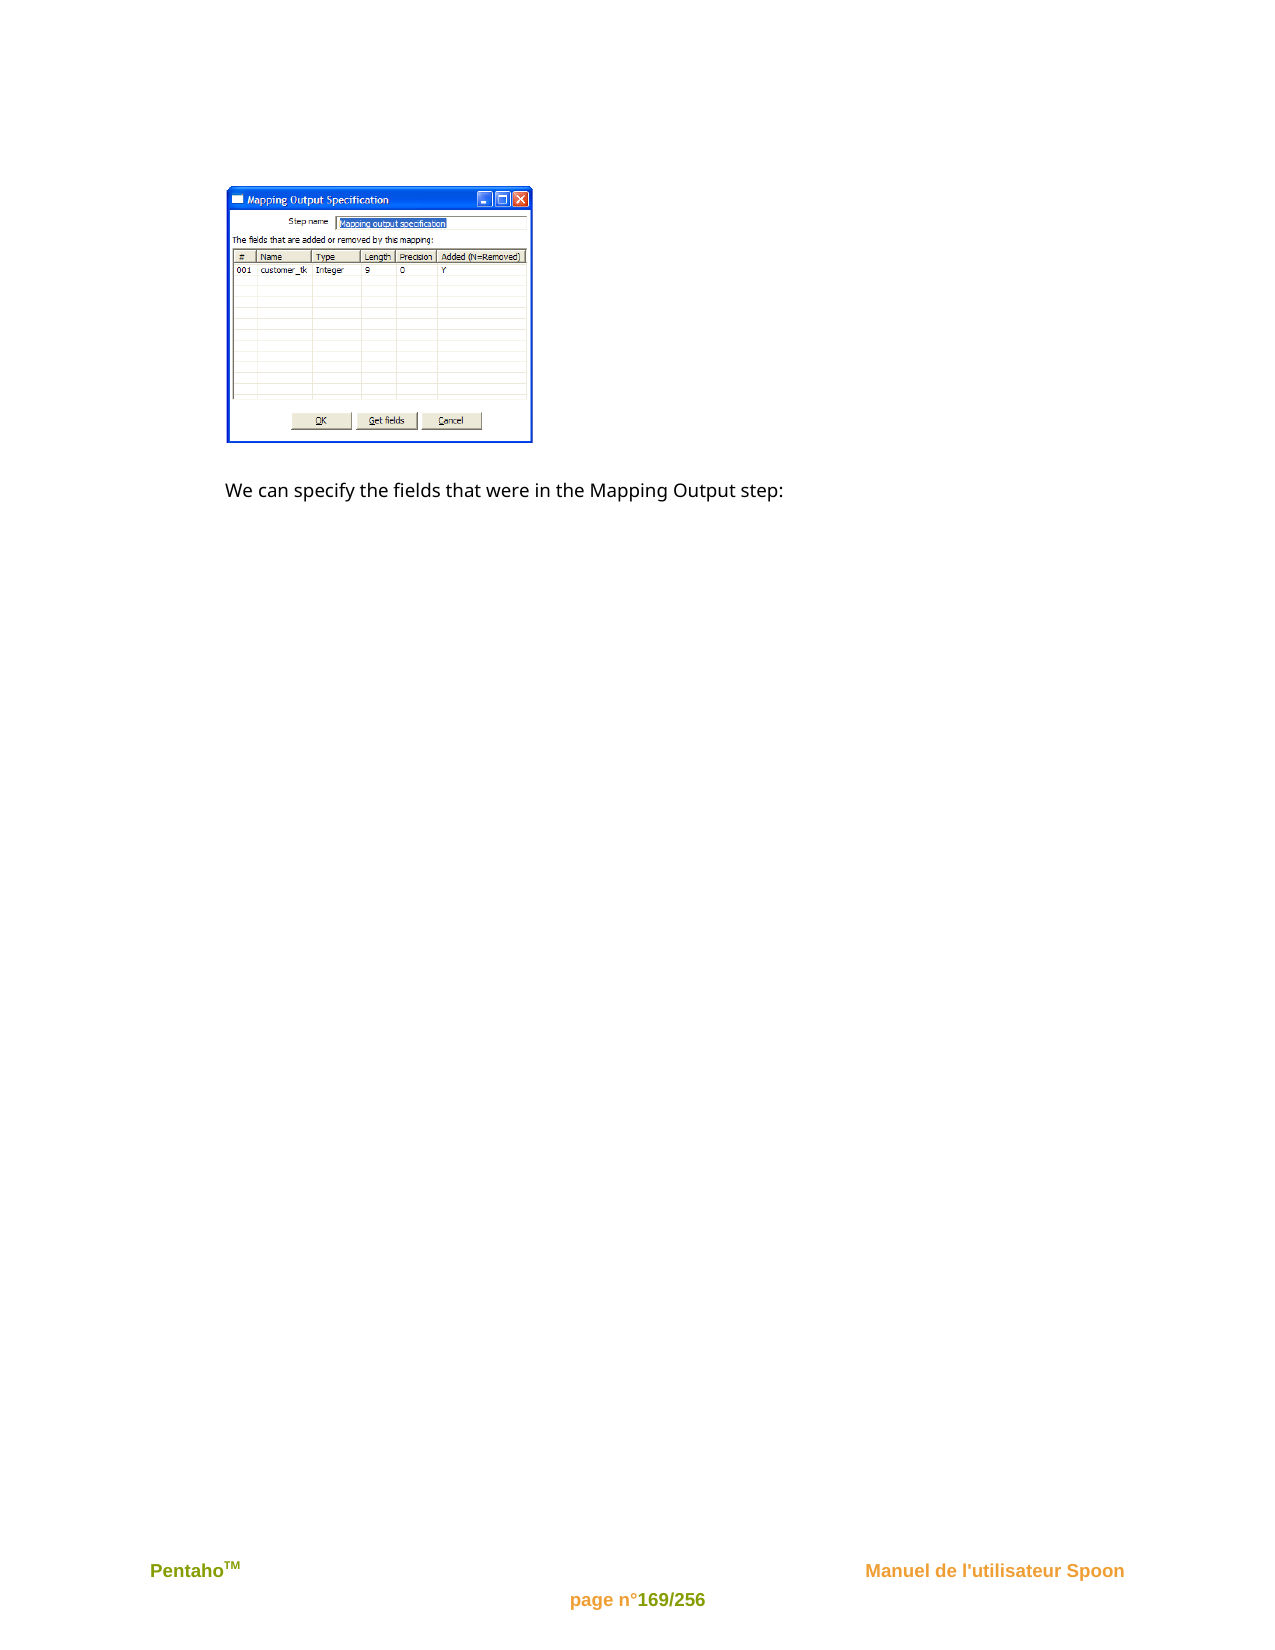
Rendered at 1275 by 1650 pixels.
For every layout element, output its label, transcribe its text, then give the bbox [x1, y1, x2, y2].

text We can specify the fields that were in the Mapping Output step: [225, 150, 1125, 503]
